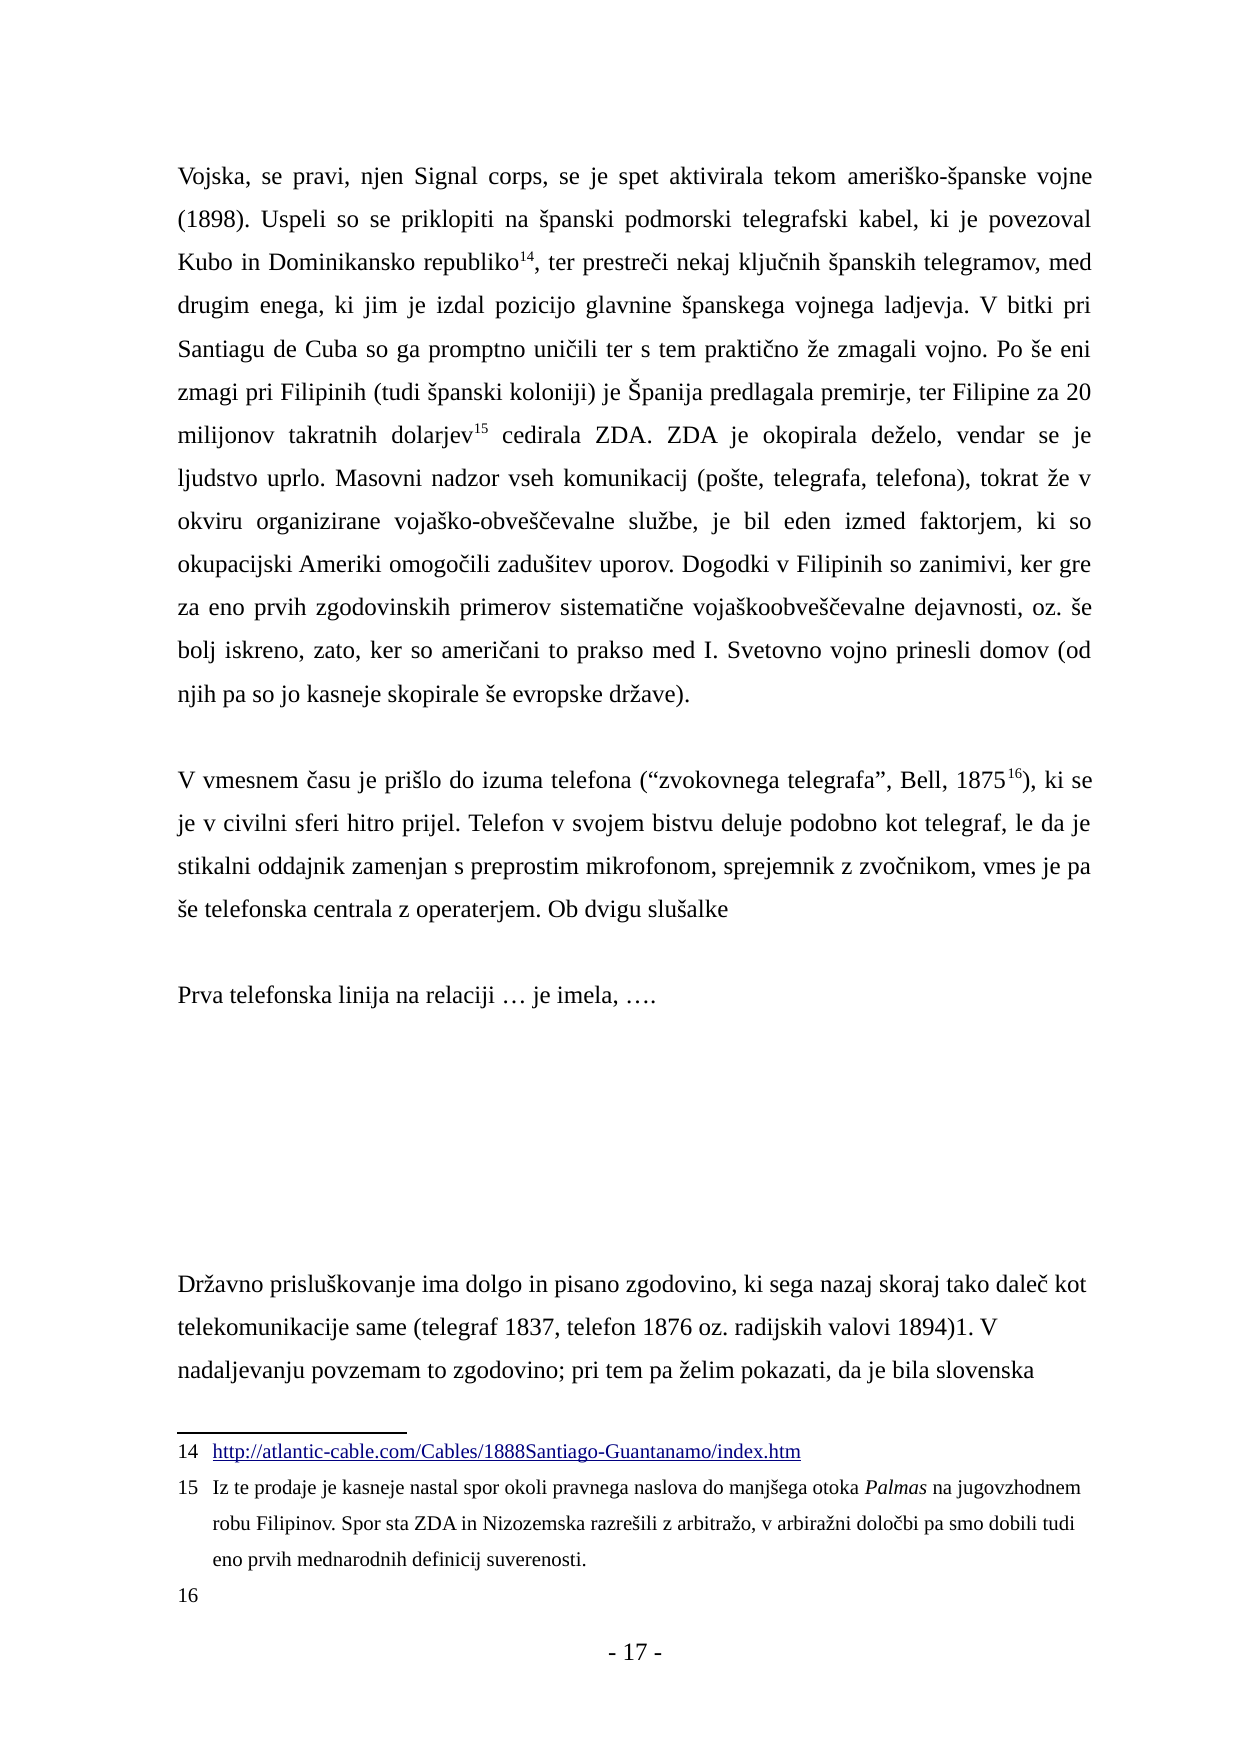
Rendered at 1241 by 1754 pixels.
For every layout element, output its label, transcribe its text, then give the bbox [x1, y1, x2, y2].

text Prva telefonska linija na relaciji … je imela, …. [177, 981, 1093, 1009]
text Iz te prodaje je kasneje nastal spor okoli pravnega naslova do manjšega otoka Palmas na jugovzhodnem robu Filipinov. Spor sta ZDA in Nizozemska razrešili z arbitražo, v arbiražni določbi pa smo dobili tudi eno prvih mednarodnih definicij suverenosti. [177, 1475, 1093, 1571]
text http://atlantic-cable.com/Cables/1888Santiago-Guantanamo/index.htm [177, 1439, 1093, 1463]
text V vmesnem času je prišlo do izuma telefona (“zvokovnega telegrafa”, Bell, 1875), ki se je v civilni sferi hitro prijel. Telefon v svojem bistvu deluje podobno kot telegraf, le da je stikalni oddajnik zamenjan s preprostim mikrofonom, sprejemnik z zvočnikom, vmes je pa še telefonska centrala z operaterjem. Ob dvigu slušalke [177, 765, 1093, 923]
text Vojska, se pravi, njen Signal corps, se je spet aktivirala tekom ameriško-španske vojne (1898). Uspeli so se priklopiti na španski podmorski telegrafski kabel, ki je povezoval Kubo in Dominikansko republiko, ter prestreči nekaj ključnih španskih telegramov, med drugim enega, ki jim je izdal pozicijo glavnine španskega vojnega ladjevja. V bitki pri Santiagu de Cuba so ga promptno uničili ter s tem praktično že zmagali vojno. Po še eni zmagi pri Filipinih (tudi španski koloniji) je Španija predlagala premirje, ter Filipine za 20 milijonov takratnih dolarjev cedirala ZDA. ZDA je okopirala deželo, vendar se je ljudstvo uprlo. Masovni nadzor vseh komunikacij (pošte, telegrafa, telefona), tokrat že v okviru organizirane vojaško-obveščevalne službe, je bil eden izmed faktorjem, ki so okupacijski Ameriki omogočili zadušitev uporov. Dogodki v Filipinih so zanimivi, ker gre za eno prvih zgodovinskih primerov sistematične vojaškoobveščevalne dejavnosti, oz. še bolj iskreno, zato, ker so američani to prakso med I. Svetovno vojno prinesli domov (od njih pa so jo kasneje skopirale še evropske države). [177, 161, 1093, 707]
text Državno prisluškovanje ima dolgo in pisano zgodovino, ki sega nazaj skoraj tako daleč kot telekomunikacije same (telegraf 1837, telefon 1876 oz. radijskih valovi 1894)1. V nadaljevanju povzemam to zgodovino; pri tem pa želim pokazati, da je bila slovenska [177, 1269, 1093, 1384]
